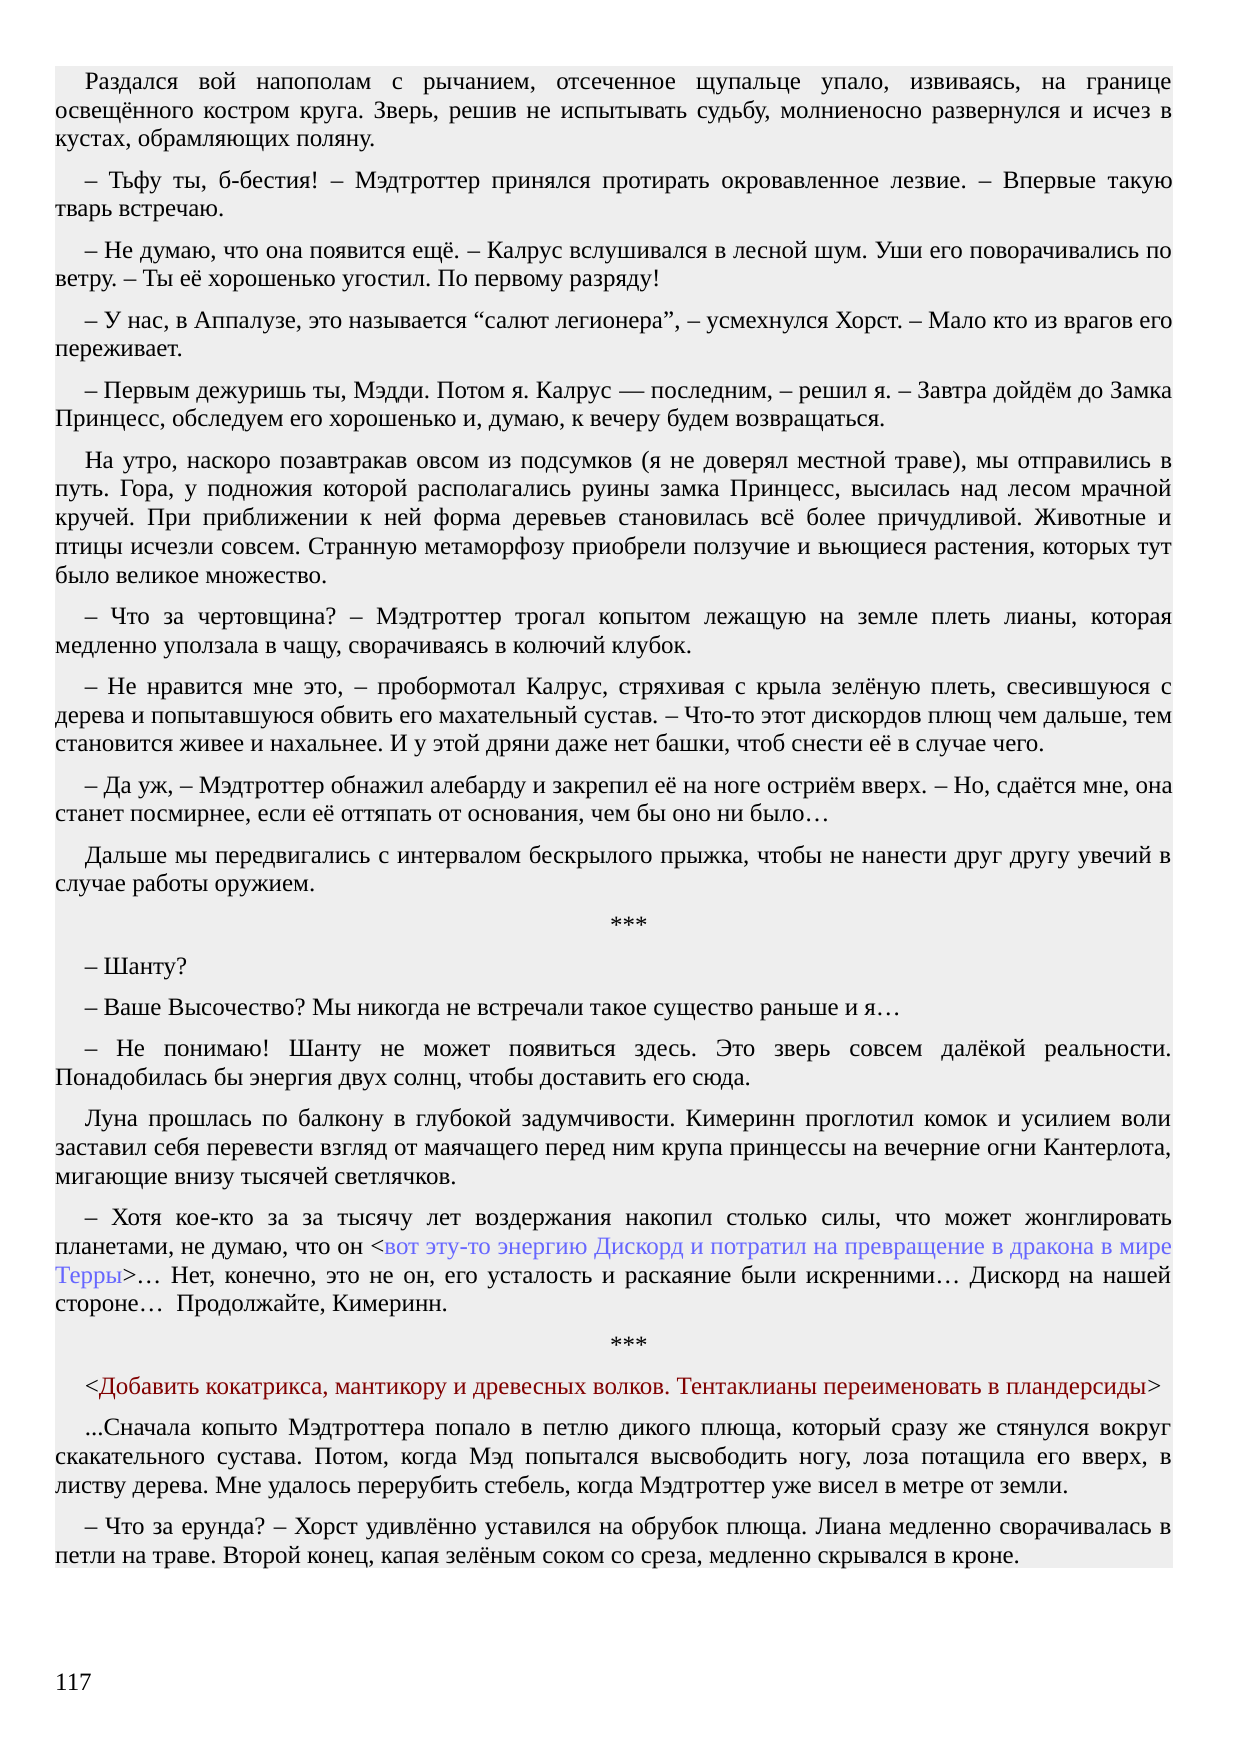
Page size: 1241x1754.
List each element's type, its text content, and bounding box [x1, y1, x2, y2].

text На утро, наскоро позавтракав овсом из подсумков (я не доверял местной траве), мы отправились в путь. Гора, у подножия которой располагались руины замка Принцесс, высилась над лесом мрачной кручей. При приближении к ней форма деревьев становилась всё более причудливой. Животные и птицы исчезли совсем. Странную метаморфозу приобрели ползучие и вьющиеся растения, которых тут было великое множество. [55, 445, 1173, 588]
text – Шанту? [55, 951, 1173, 980]
text ...Сначала копыто Мэдтроттера попало в петлю дикого плюща, который сразу же стянулся вокруг скакательного сустава. Потом, когда Мэд попытался высвободить ногу, лоза потащила его вверх, в листву дерева. Мне удалось перерубить стебель, когда Мэдтроттер уже висел в метре от земли. [55, 1412, 1173, 1498]
text Дальше мы передвигались с интервалом бескрылого прыжка, чтобы не нанести друг другу увечий в случае работы оружием. [55, 840, 1173, 897]
text – Да уж, – Мэдтроттер обнажил алебарду и закрепил её на ноге остриём вверх. – Но, сдаётся мне, она станет посмирнее, если её оттяпать от основания, чем бы оно ни было… [55, 770, 1173, 827]
text – Первым дежуришь ты, Мэдди. Потом я. Калрус — последним, – решил я. – Завтра дойдём до Замка Принцесс, обследуем его хорошенько и, думаю, к вечеру будем возвращаться. [55, 375, 1173, 432]
text – Ваше Высочество? Мы никогда не встречали такое существо раньше и я… [55, 992, 1173, 1021]
text – Что за чертовщина? – Мэдтроттер трогал копытом лежащую на земле плеть лианы, которая медленно уползала в чащу, сворачиваясь в колючий клубок. [55, 601, 1173, 658]
text *** [55, 1330, 1173, 1358]
text – Что за ерунда? – Хорст удивлённо уставился на обрубок плюща. Лиана медленно сворачивалась в петли на траве. Второй конец, капая зелёным соком со среза, медленно скрывался в кроне. [55, 1511, 1173, 1568]
text – Тьфу ты, б-бестия! – Мэдтроттер принялся протирать окровавленное лезвие. – Впервые такую тварь встречаю. [55, 165, 1173, 222]
text Луна прошлась по балкону в глубокой задумчивости. Кимеринн проглотил комок и усилием воли заставил себя перевести взгляд от маячащего перед ним крупа принцессы на вечерние огни Кантерлота, мигающие внизу тысячей светлячков. [55, 1103, 1173, 1190]
text – Не понимаю! Шанту не может появиться здесь. Это зверь совсем далёкой реальности. Понадобилась бы энергия двух солнц, чтобы доставить его сюда. [55, 1033, 1173, 1091]
text – Не думаю, что она появится ещё. – Калрус вслушивался в лесной шум. Уши его поворачивались по ветру. – Ты её хорошенько угостил. По первому разряду! [55, 235, 1173, 292]
text – Не нравится мне это, – пробормотал Калрус, стряхивая с крыла зелёную плеть, свесившуюся с дерева и попытавшуюся обвить его махательный сустав. – Что-то этот дискордов плющ чем дальше, тем становится живее и нахальнее. И у этой дряни даже нет башки, чтоб снести её в случае чего. [55, 671, 1173, 757]
text – У нас, в Аппалузе, это называется “салют легионера”, – усмехнулся Хорст. – Мало кто из врагов его переживает. [55, 305, 1173, 362]
text *** [55, 910, 1173, 938]
text Раздался вой напополам с рычанием, отсеченное щупальце упало, извиваясь, на границе освещённого костром круга. Зверь, решив не испытывать судьбу, молниеносно развернулся и исчез в кустах, обрамляющих поляну. [55, 66, 1173, 152]
text <Добавить кокатрикса, мантикору и древесных волков. Тентаклианы переименовать в пландерсиды> [55, 1371, 1173, 1400]
text – Хотя кое-кто за за тысячу лет воздержания накопил столько силы, что может жонглировать планетами, не думаю, что он <вот эту-то энергию Дискорд и потратил на превращение в дракона в мире Терры>… Нет, конечно, это не он, его усталость и раскаяние были искренними… Дискорд на нашей стороне… Продолжайте, Кимеринн. [55, 1202, 1173, 1317]
